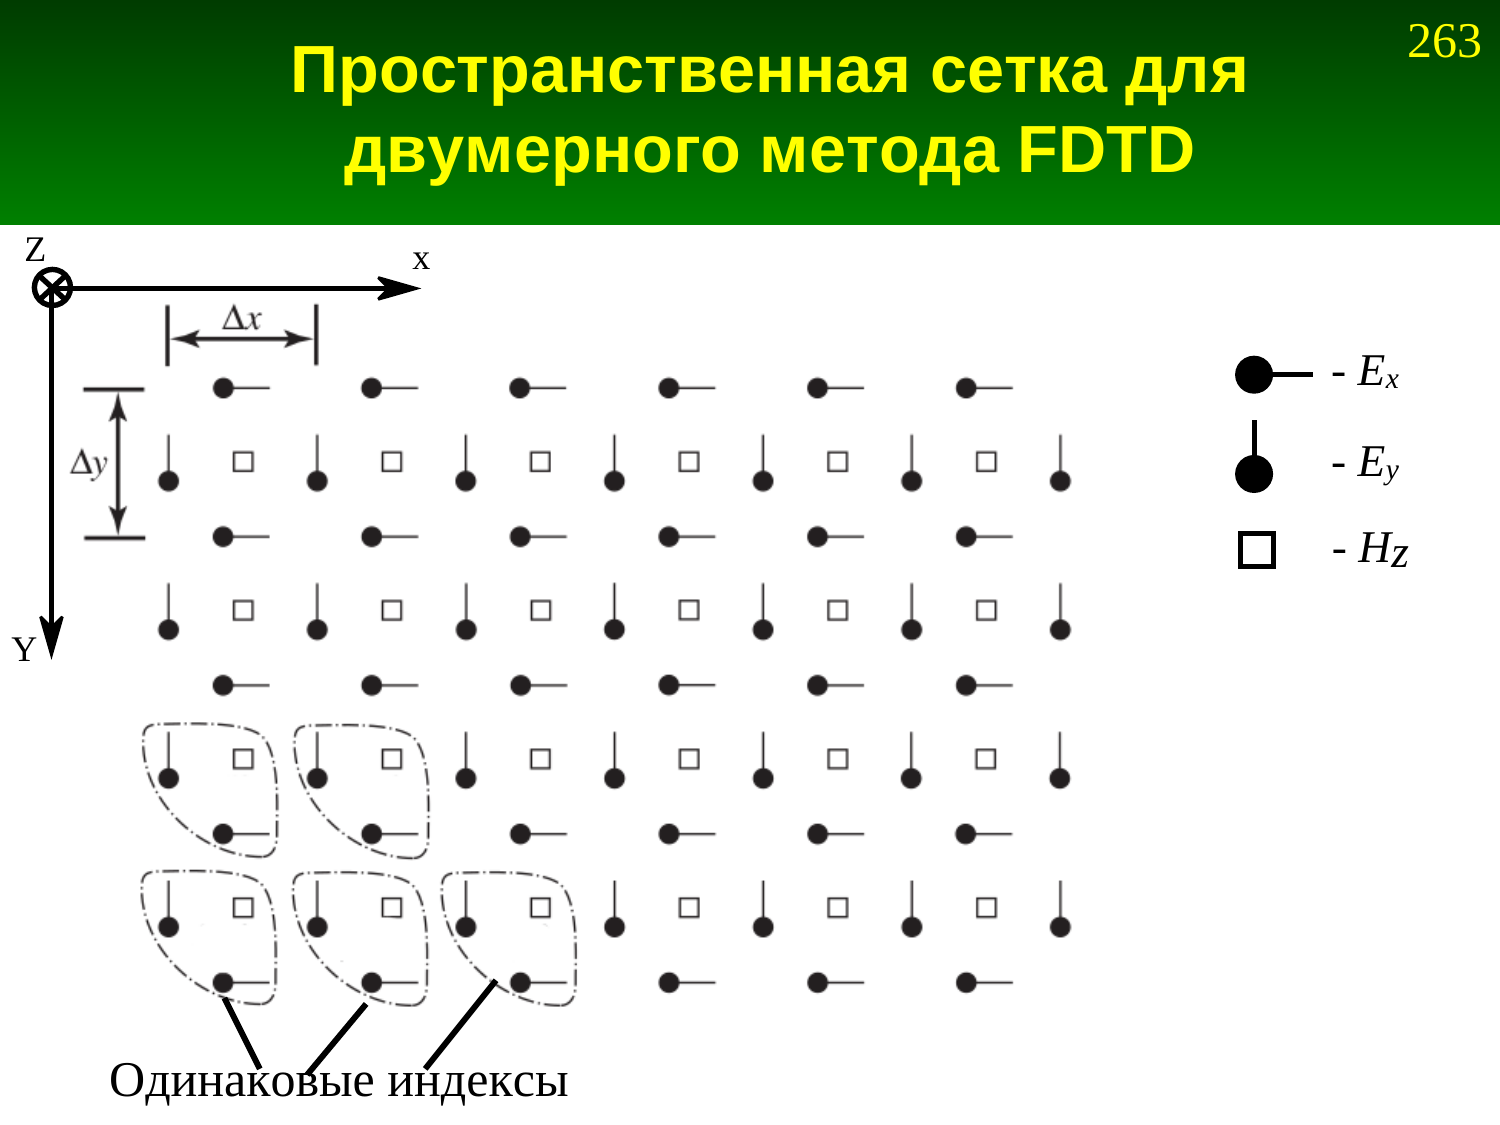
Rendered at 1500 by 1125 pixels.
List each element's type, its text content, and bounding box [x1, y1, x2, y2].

picture [11, 237, 1087, 1017]
title Пространственная сетка для двумерного метода FDTD [100, 7, 1441, 204]
text_box Одинаковые индексы [94, 1039, 584, 1115]
picture [1234, 354, 1430, 573]
